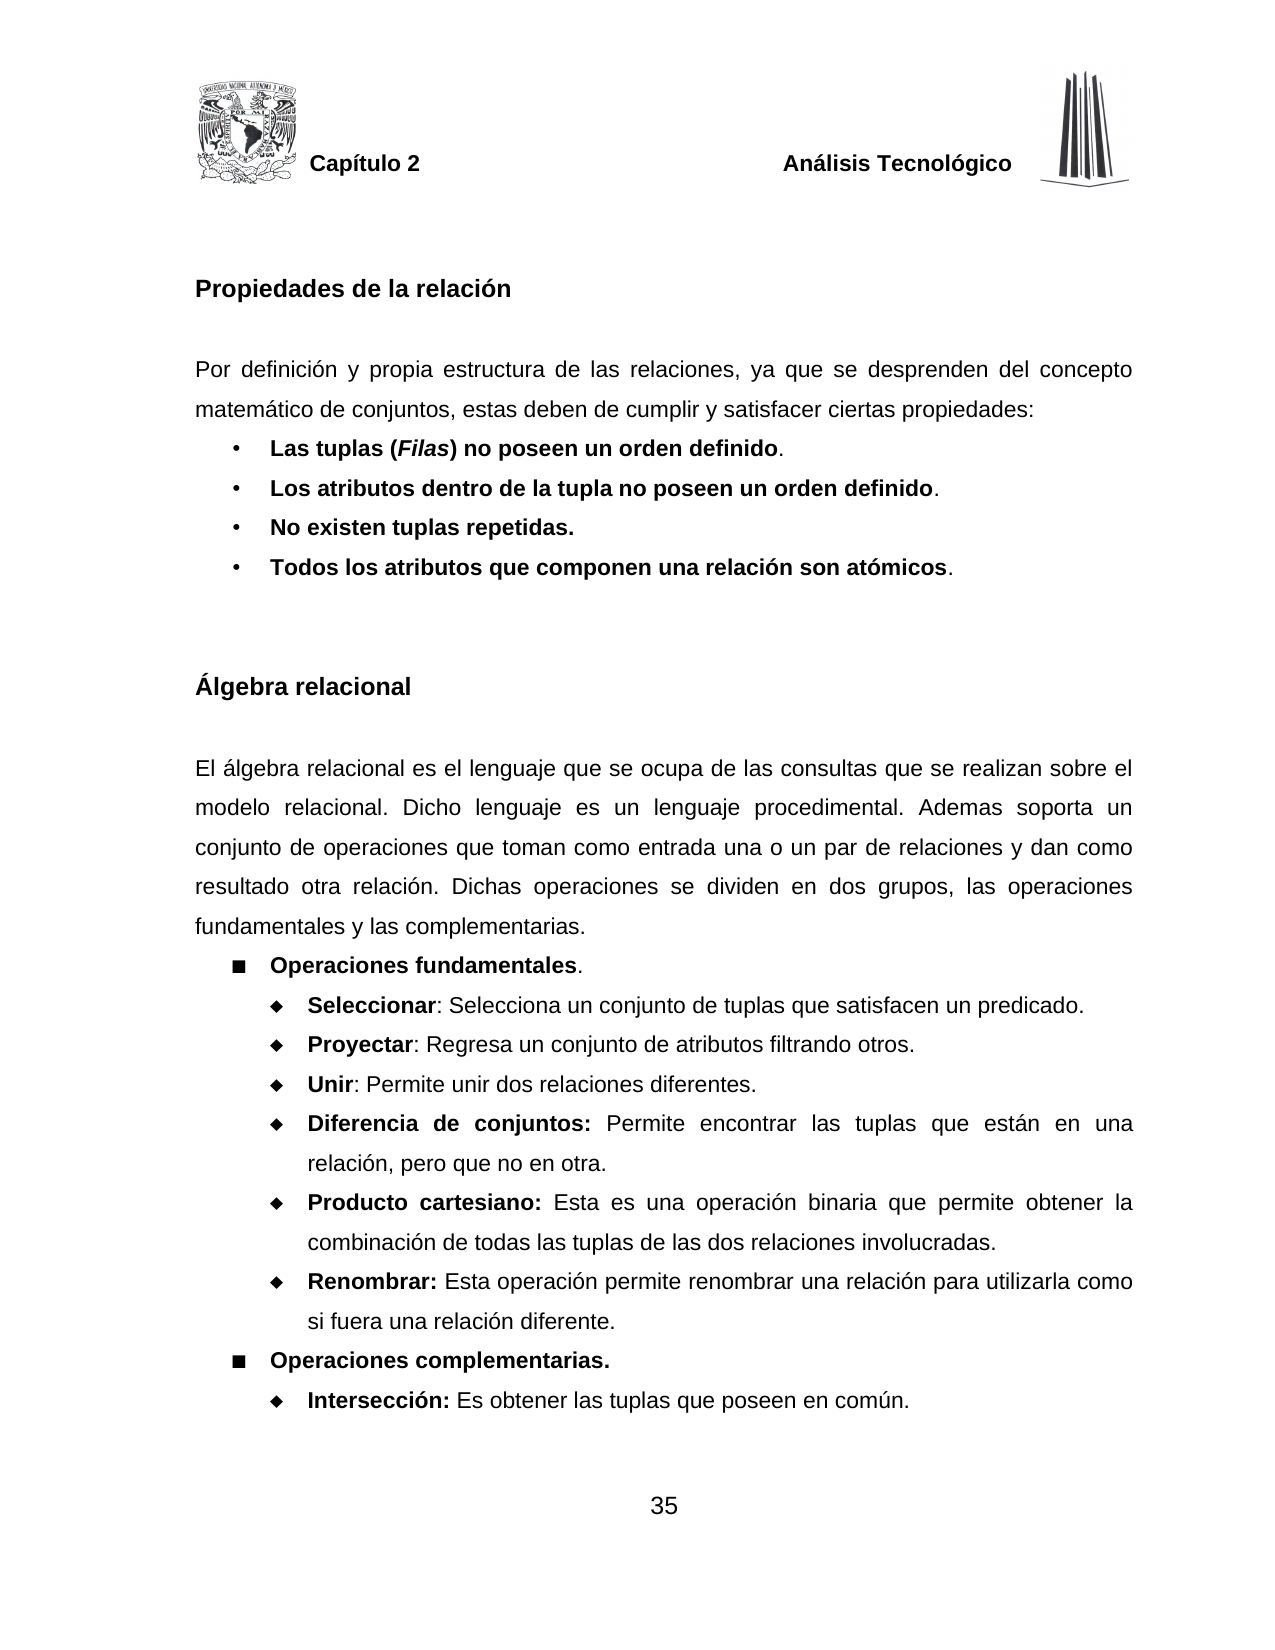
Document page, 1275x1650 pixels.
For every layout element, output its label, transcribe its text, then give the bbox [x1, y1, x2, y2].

list Operaciones complementarias. [232, 1347, 1133, 1373]
list Diferencia de conjuntos: Permite encontrar las tuplas que están en una relación, pero que no en otra. [270, 1110, 1133, 1176]
list Intersección: Es obtener las tuplas que poseen en común. [270, 1387, 1133, 1413]
list Seleccionar: Selecciona un conjunto de tuplas que satisfacen un predicado. [270, 992, 1133, 1018]
list No existen tuplas repetidas. [232, 514, 1133, 541]
picture [1034, 65, 1136, 193]
list Unir: Permite unir dos relaciones diferentes. [270, 1071, 1133, 1097]
text Propiedades de la relación [195, 274, 1133, 303]
list Los atributos dentro de la tupla no poseen un orden definido. [232, 475, 1133, 501]
list Renombrar: Esta operación permite renombrar una relación para utilizarla como si fuera una relación diferente. [270, 1268, 1133, 1334]
text Por definición y propia estructura de las relaciones, ya que se desprenden del concepto matemático de conjuntos, estas deben de cumplir y satisfacer ciertas propiedades: [195, 356, 1133, 422]
list Las tuplas (Filas) no poseen un orden definido. [232, 435, 1133, 462]
text El álgebra relacional es el lenguaje que se ocupa de las consultas que se realizan sobre el modelo relacional. Dicho lenguaje es un lenguaje procedimental. Ademas soporta un conjunto de operaciones que toman como entrada una o un par de relaciones y dan como resultado otra relación. Dichas operaciones se dividen en dos grupos, las operaciones fundamentales y las complementarias. [195, 755, 1133, 939]
text Álgebra relacional [195, 672, 1133, 701]
list Producto cartesiano: Esta es una operación binaria que permite obtener la combinación de todas las tuplas de las dos relaciones involucradas. [270, 1189, 1133, 1255]
list Operaciones fundamentales. [232, 952, 1133, 979]
list Proyectar: Regresa un conjunto de atributos filtrando otros. [270, 1031, 1133, 1058]
list Todos los atributos que componen una relación son atómicos. [232, 554, 1133, 580]
